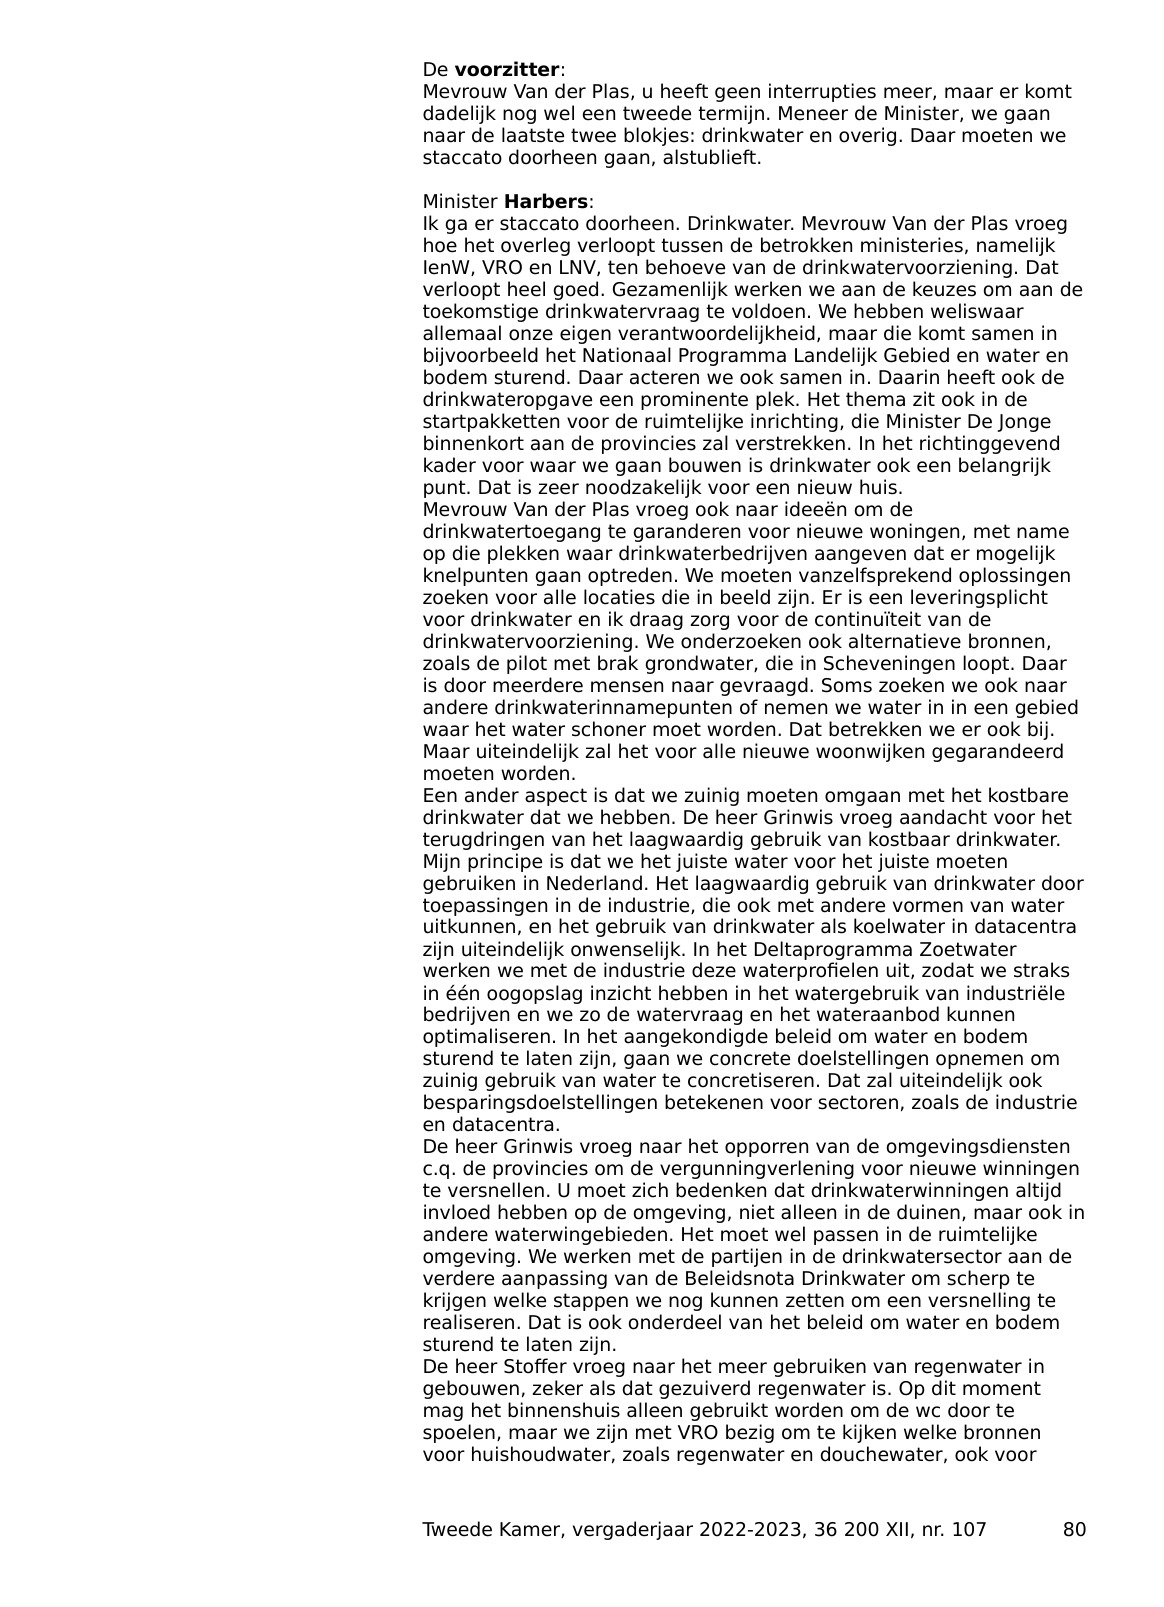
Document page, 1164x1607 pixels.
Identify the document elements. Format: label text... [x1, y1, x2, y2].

text Een ander aspect is dat we zuinig moeten omgaan met het kostbare drinkwater dat we hebben. De heer Grinwis vroeg aandacht voor het terugdringen van het laagwaardig gebruik van kostbaar drinkwater. Mijn principe is dat we het juiste water voor het juiste moeten gebruiken in Nederland. Het laagwaardig gebruik van drinkwater door toepassingen in de industrie, die ook met andere vormen van water uitkunnen, en het gebruik van drinkwater als koelwater in datacentra zijn uiteindelijk onwenselijk. In het Deltaprogramma Zoetwater werken we met de industrie deze waterprofielen uit, zodat we straks in één oogopslag inzicht hebben in het watergebruik van industriële bedrijven en we zo de watervraag en het wateraanbod kunnen optimaliseren. In het aangekondigde beleid om water en bodem sturend te laten zijn, gaan we concrete doelstellingen opnemen om zuinig gebruik van water te concretiseren. Dat zal uiteindelijk ook besparingsdoelstellingen betekenen voor sectoren, zoals de industrie en datacentra. [422, 784, 1087, 1136]
text Mevrouw Van der Plas vroeg ook naar ideeën om de drinkwatertoegang te garanderen voor nieuwe woningen, met name op die plekken waar drinkwaterbedrijven aangeven dat er mogelijk knelpunten gaan optreden. We moeten vanzelfsprekend oplossingen zoeken voor alle locaties die in beeld zijn. Er is een leveringsplicht voor drinkwater en ik draag zorg voor de continuïteit van de drinkwatervoorziening. We onderzoeken ook alternatieve bronnen, zoals de pilot met brak grondwater, die in Scheveningen loopt. Daar is door meerdere mensen naar gevraagd. Soms zoeken we ook naar andere drinkwaterinnamepunten of nemen we water in in een gebied waar het water schoner moet worden. Dat betrekken we er ook bij. Maar uiteindelijk zal het voor alle nieuwe woonwijken gegarandeerd moeten worden. [422, 499, 1087, 784]
text Minister Harbers: [422, 191, 1087, 213]
text De heer Stoffer vroeg naar het meer gebruiken van regenwater in gebouwen, zeker als dat gezuiverd regenwater is. Op dit moment mag het binnenshuis alleen gebruikt worden om de wc door te spoelen, maar we zijn met VRO bezig om te kijken welke bronnen voor huishoudwater, zoals regenwater en douchewater, ook voor [422, 1356, 1087, 1466]
text De voorzitter: [422, 59, 1087, 81]
text Mevrouw Van der Plas, u heeft geen interrupties meer, maar er komt dadelijk nog wel een tweede termijn. Meneer de Minister, we gaan naar de laatste twee blokjes: drinkwater en overig. Daar moeten we staccato doorheen gaan, alstublieft. [422, 81, 1087, 169]
text Ik ga er staccato doorheen. Drinkwater. Mevrouw Van der Plas vroeg hoe het overleg verloopt tussen de betrokken ministeries, namelijk IenW, VRO en LNV, ten behoeve van de drinkwatervoorziening. Dat verloopt heel goed. Gezamenlijk werken we aan de keuzes om aan de toekomstige drinkwatervraag te voldoen. We hebben weliswaar allemaal onze eigen verantwoordelijkheid, maar die komt samen in bijvoorbeeld het Nationaal Programma Landelijk Gebied en water en bodem sturend. Daar acteren we ook samen in. Daarin heeft ook de drinkwateropgave een prominente plek. Het thema zit ook in de startpakketten voor de ruimtelijke inrichting, die Minister De Jonge binnenkort aan de provincies zal verstrekken. In het richtinggevend kader voor waar we gaan bouwen is drinkwater ook een belangrijk punt. Dat is zeer noodzakelijk voor een nieuw huis. [422, 213, 1087, 499]
text De heer Grinwis vroeg naar het opporren van de omgevingsdiensten c.q. de provincies om de vergunningverlening voor nieuwe winningen te versnellen. U moet zich bedenken dat drinkwaterwinningen altijd invloed hebben op de omgeving, niet alleen in de duinen, maar ook in andere waterwingebieden. Het moet wel passen in de ruimtelijke omgeving. We werken met de partijen in de drinkwatersector aan de verdere aanpassing van de Beleidsnota Drinkwater om scherp te krijgen welke stappen we nog kunnen zetten om een versnelling te realiseren. Dat is ook onderdeel van het beleid om water en bodem sturend te laten zijn. [422, 1136, 1087, 1356]
